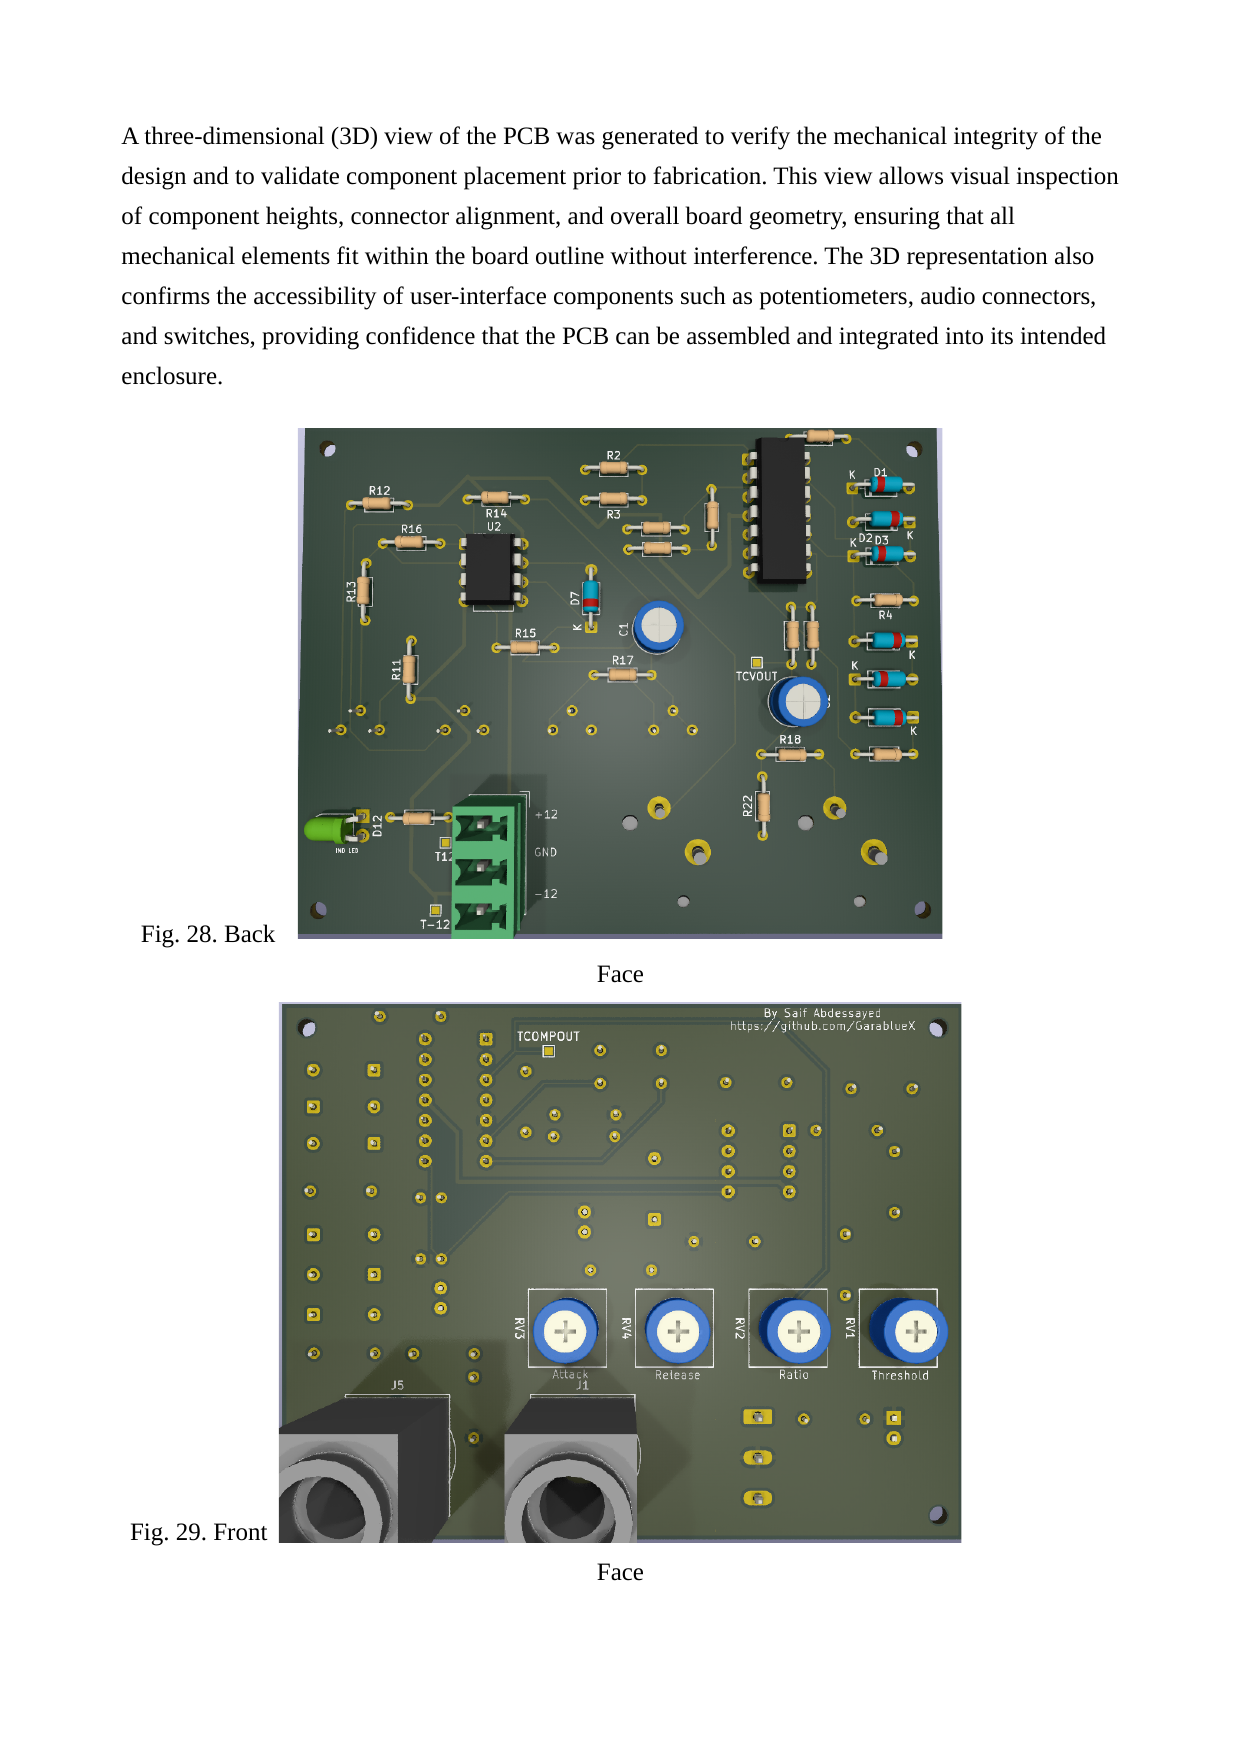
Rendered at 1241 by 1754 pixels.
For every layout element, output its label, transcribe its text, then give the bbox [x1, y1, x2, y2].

picture [278, 1002, 962, 1543]
picture [297, 428, 943, 939]
text A three-dimensional (3D) view of the PCB was generated to verify the mechanical integrity of the [118, 118, 1122, 158]
text Fig. 28. Back Face [118, 916, 1122, 991]
text of component heights, connector alignment, and overall board geometry, ensuring that all mechanical elements fit within the board outline without interference. The 3D representation also confirms the accessibility of user-interface components such as potentiometers, audio connectors, and switches, providing confidence that the PCB can be assembled and integrated into its intended enclosure. [118, 194, 1122, 393]
text design and to validate component placement prior to fabrication. This view allows visual inspection [119, 159, 1122, 193]
text Fig. 29. Front Face [118, 1513, 1122, 1588]
